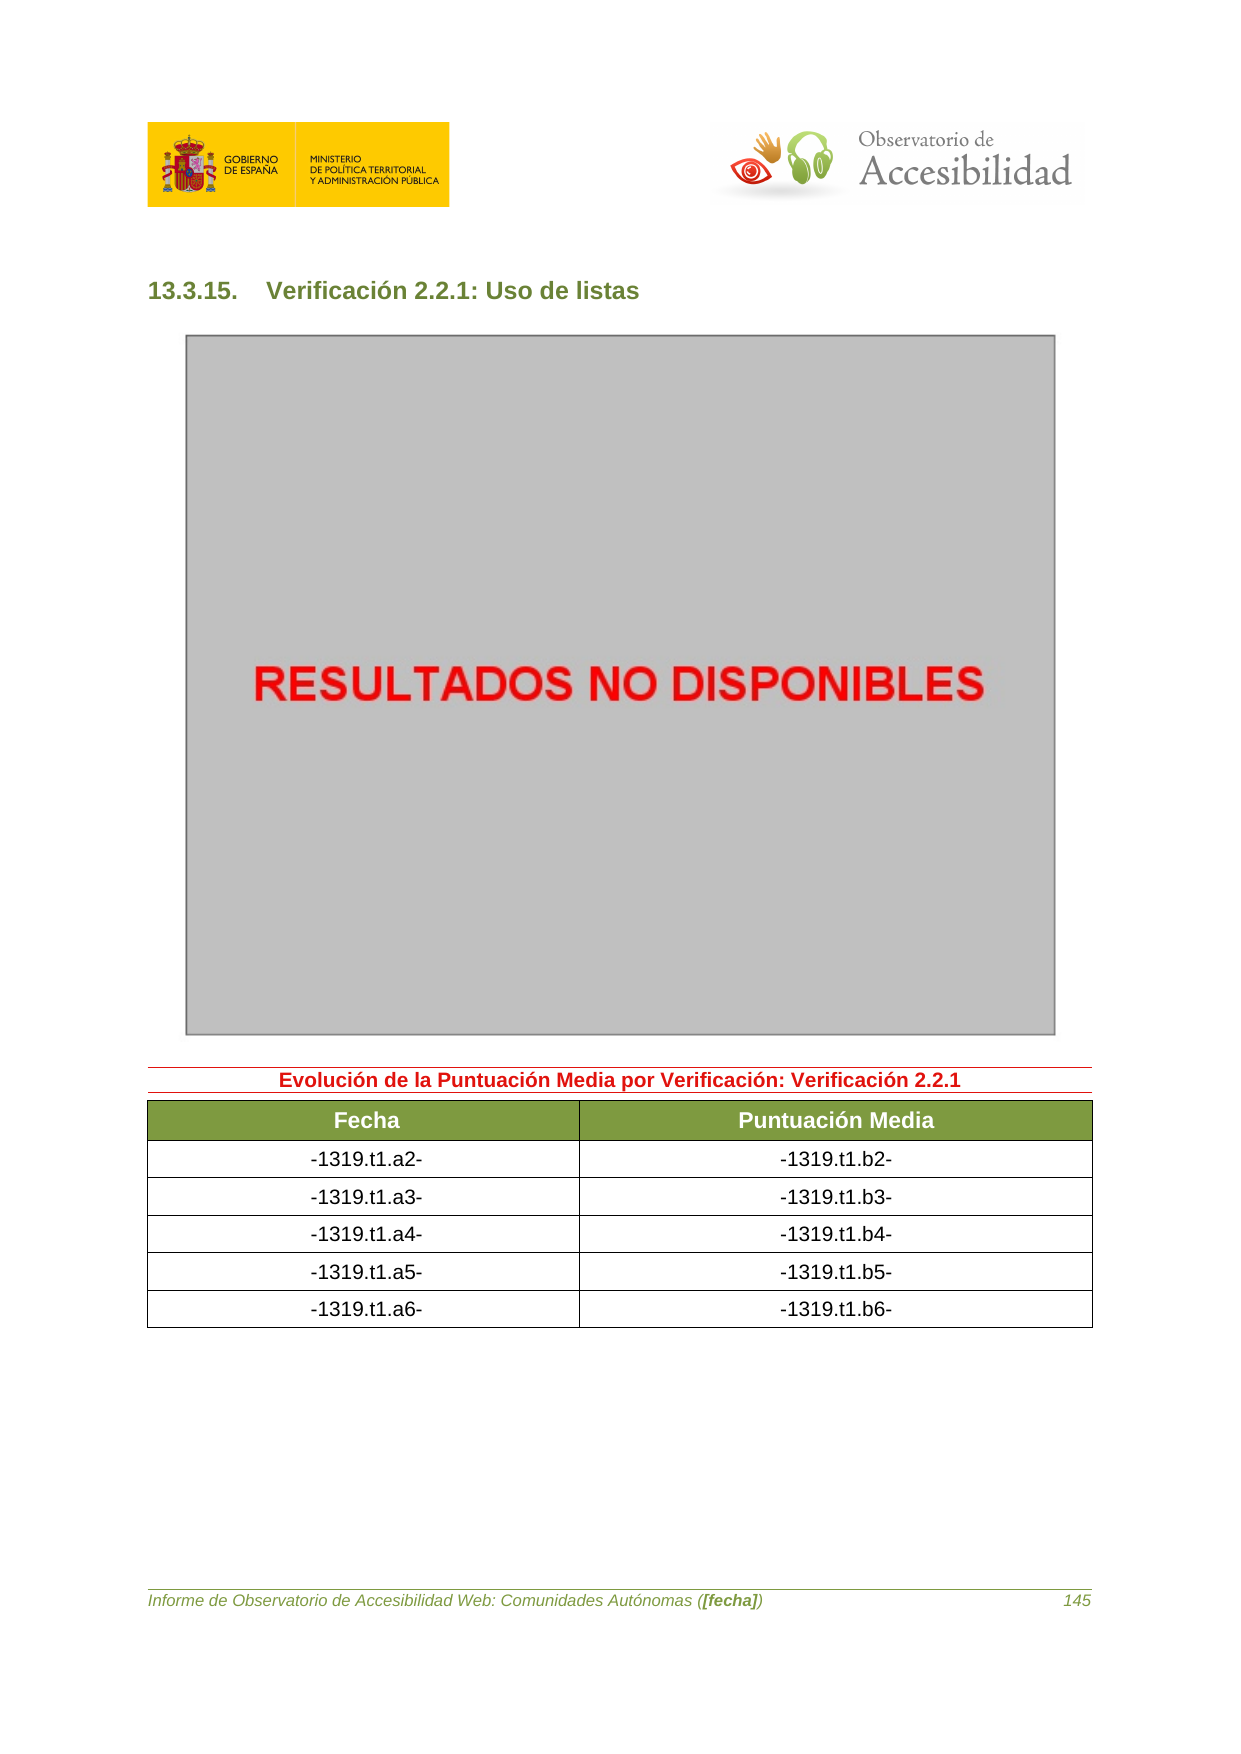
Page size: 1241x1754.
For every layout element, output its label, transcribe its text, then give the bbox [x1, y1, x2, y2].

table_cell -1319.t1.b3- [580, 1178, 1092, 1215]
table_cell -1319.t1.a5- [148, 1253, 579, 1290]
table_cell -1319.t1.a6- [148, 1291, 579, 1327]
table_header Puntuación Media [580, 1101, 1092, 1140]
table_cell -1319.t1.a2- [148, 1141, 579, 1177]
table_cell -1319.t1.a4- [148, 1216, 579, 1252]
table_header Fecha [148, 1101, 579, 1140]
table_cell -1319.t1.b2- [580, 1141, 1092, 1177]
table_cell -1319.t1.b6- [580, 1291, 1092, 1327]
table_cell -1319.t1.a3- [148, 1178, 579, 1215]
table_cell -1319.t1.b5- [580, 1253, 1092, 1290]
text Evolución de la Puntuación Media por Verificación: Verificación 2.2.1 [148, 1068, 1092, 1092]
table_cell -1319.t1.b4- [580, 1216, 1092, 1252]
list Verificación 2.2.1: Uso de listas [148, 276, 1092, 304]
